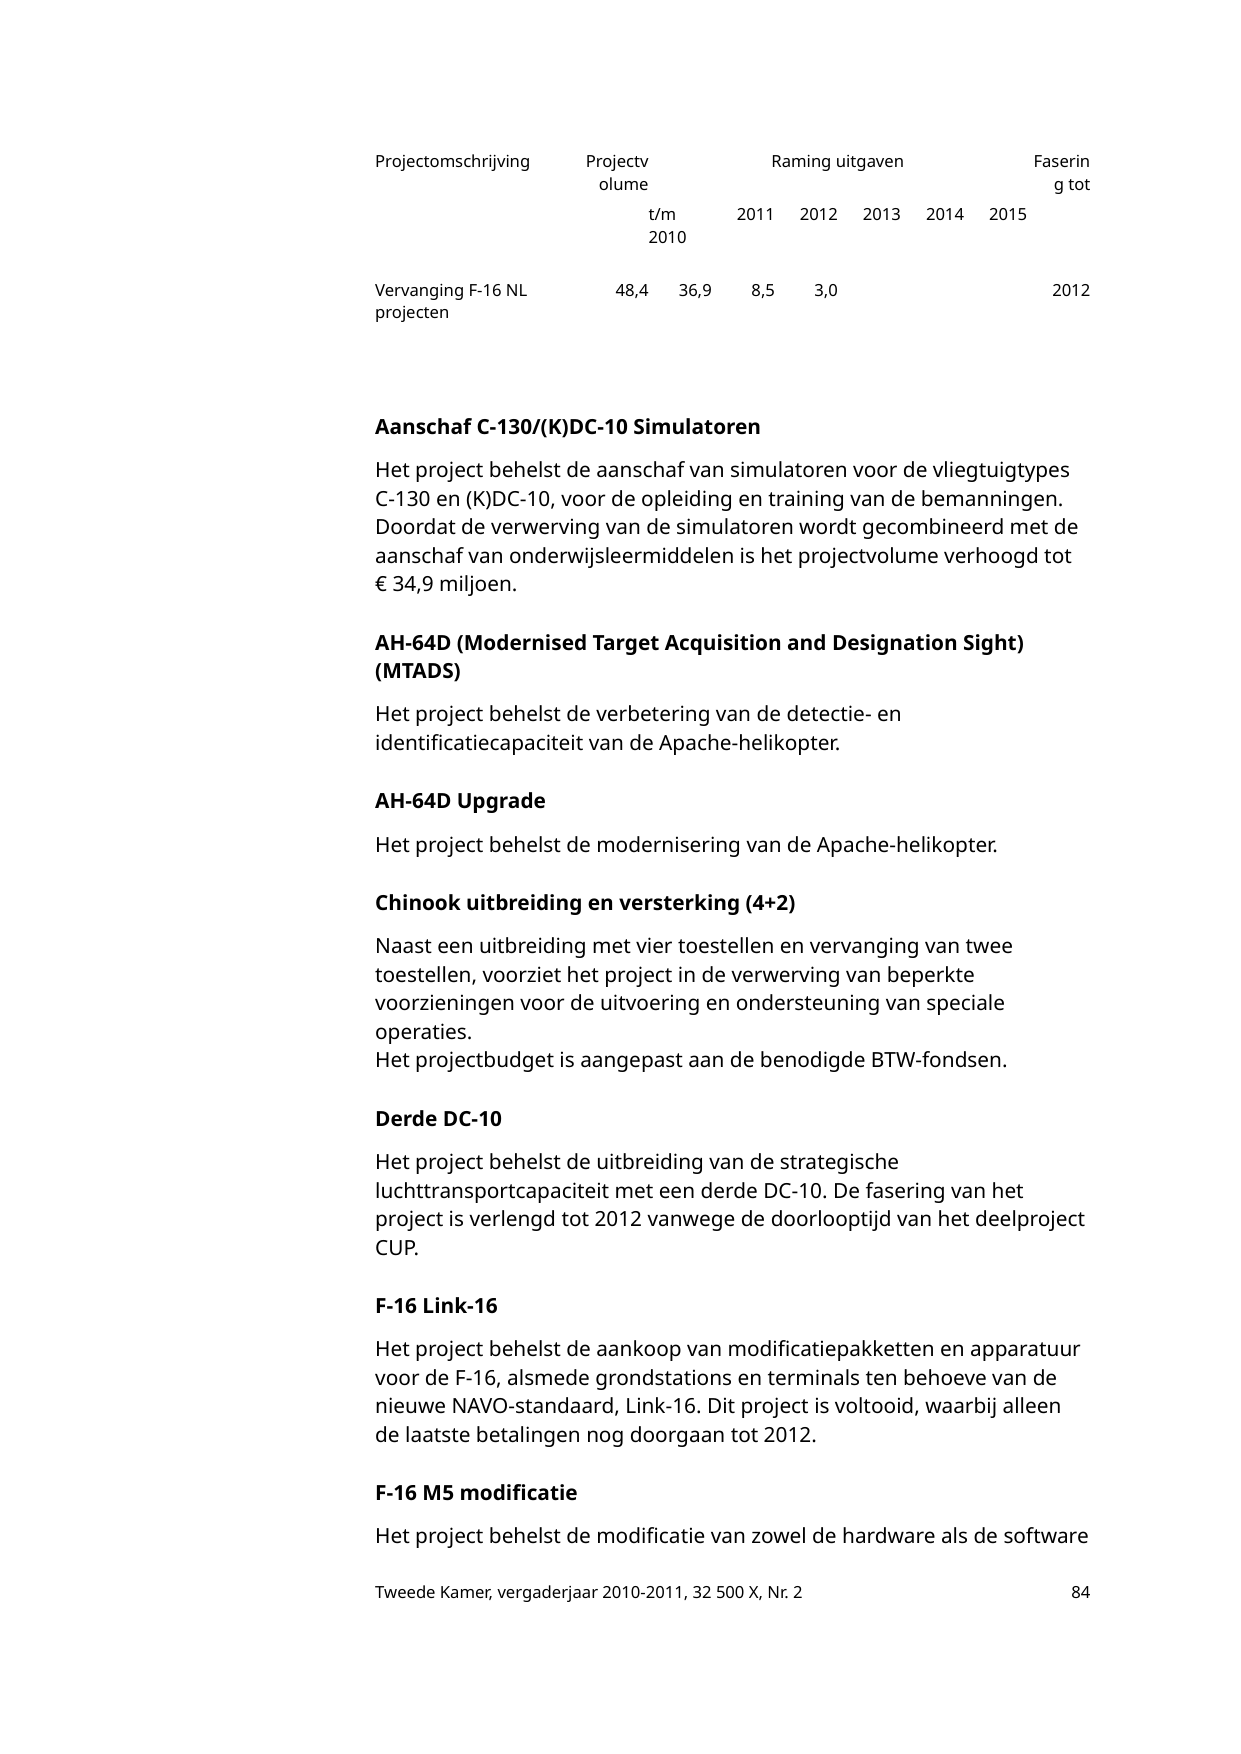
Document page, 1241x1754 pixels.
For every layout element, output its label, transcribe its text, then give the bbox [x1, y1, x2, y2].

text AH-64D Upgrade [375, 786, 1090, 815]
table_cell 2015 [964, 203, 1027, 278]
text Het project behelst de verbetering van de detectie- en identificatiecapaciteit van de Apache-helikopter. [375, 699, 1090, 756]
table_cell t/m 2010 [648, 203, 711, 278]
text Het project behelst de aanschaf van simulatoren voor de vliegtuigtypes C-130 en (K)DC-10, voor de opleiding en training van de bemanningen. Doordat de verwerving van de simulatoren wordt gecombineerd met de aanschaf van onderwijsleermiddelen is het projectvolume verhoogd tot € 34,9 miljoen. [375, 455, 1090, 598]
text Het project behelst de uitbreiding van de strategische luchttransportcapaciteit met een derde DC-10. De fasering van het project is verlengd tot 2012 vanwege de doorlooptijd van het deelproject CUP. [375, 1147, 1090, 1261]
table_header Fasering tot [1027, 150, 1090, 278]
table_cell 2012 [775, 203, 838, 278]
table_cell 36,9 [648, 278, 711, 353]
text Chinook uitbreiding en versterking (4+2) [375, 888, 1090, 917]
table_header Raming uitgaven [648, 150, 1027, 203]
text Het project behelst de aankoop van modificatiepakketten en apparatuur voor de F-16, alsmede grondstations en terminals ten behoeve van de nieuwe NAVO-standaard, Link-16. Dit project is voltooid, waarbij alleen de laatste betalingen nog doorgaan tot 2012. [375, 1334, 1090, 1448]
table_cell 3,0 [775, 278, 838, 353]
text Derde DC-10 [375, 1104, 1090, 1132]
text F-16 M5 modificatie [375, 1478, 1090, 1507]
table_cell 48,4 [585, 278, 648, 353]
table_cell [901, 278, 964, 353]
text AH-64D (Modernised Target Acquisition and Designation Sight) (MTADS) [375, 628, 1090, 684]
text F-16 Link-16 [375, 1291, 1090, 1319]
text Het projectbudget is aangepast aan de benodigde BTW-fondsen. [375, 1045, 1090, 1074]
table_cell 2012 [1027, 278, 1090, 353]
table_header Projectomschrijving [375, 150, 585, 278]
text Aanschaf C-130/(K)DC-10 Simulatoren [375, 412, 1090, 440]
table_cell Vervanging F-16 NL projecten [375, 278, 585, 353]
table_cell 2014 [901, 203, 964, 278]
table_cell [838, 278, 901, 353]
table_cell 2011 [711, 203, 774, 278]
table_cell [964, 278, 1027, 353]
text Naast een uitbreiding met vier toestellen en vervanging van twee toestellen, voorziet het project in de verwerving van beperkte voorzieningen voor de uitvoering en ondersteuning van speciale operaties. [375, 932, 1090, 1045]
text Het project behelst de modificatie van zowel de hardware als de software [375, 1522, 1090, 1550]
table_cell 8,5 [711, 278, 774, 353]
table_header Projectvolume [585, 150, 648, 278]
table_cell 2013 [838, 203, 901, 278]
text Het project behelst de modernisering van de Apache-helikopter. [375, 830, 1090, 858]
